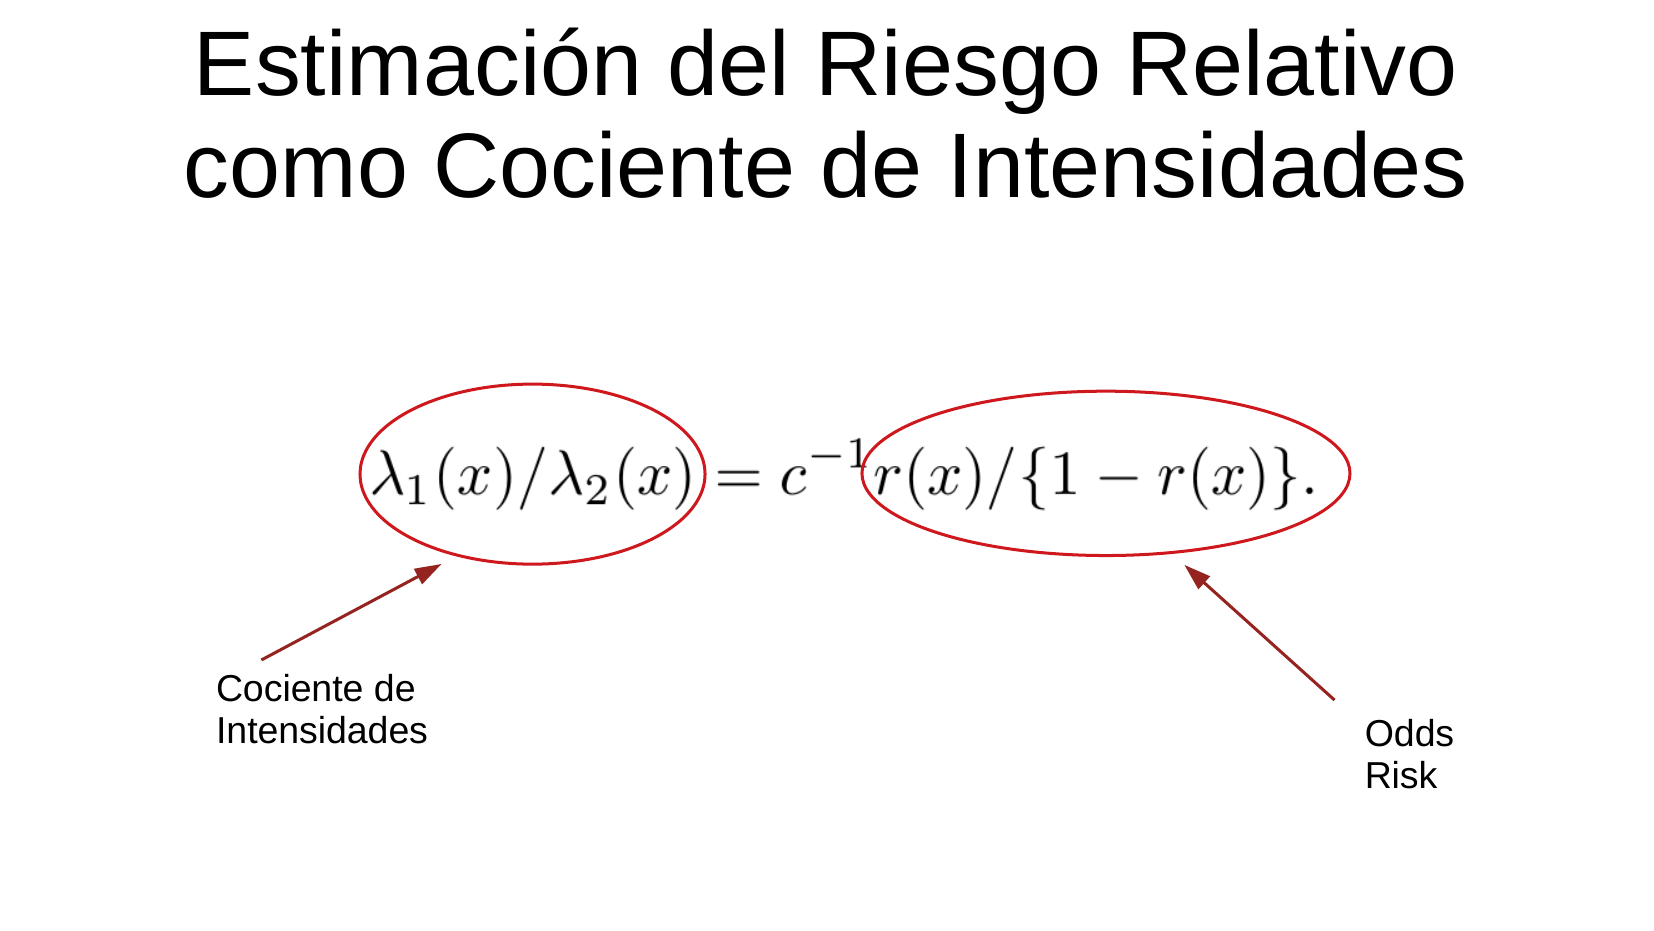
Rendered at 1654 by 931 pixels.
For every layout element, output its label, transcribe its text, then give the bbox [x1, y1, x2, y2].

text_box [360, 384, 706, 565]
picture [1258, 408, 1346, 456]
text_box [861, 391, 1351, 556]
picture [651, 408, 963, 541]
text_box Odds Risk [1350, 705, 1516, 804]
picture [323, 408, 414, 541]
text_box Cociente de Intensidades [201, 660, 547, 759]
title Estimación del Riesgo Relativo como Cociente de Intensidades [82, 12, 1571, 218]
picture [1249, 490, 1346, 541]
